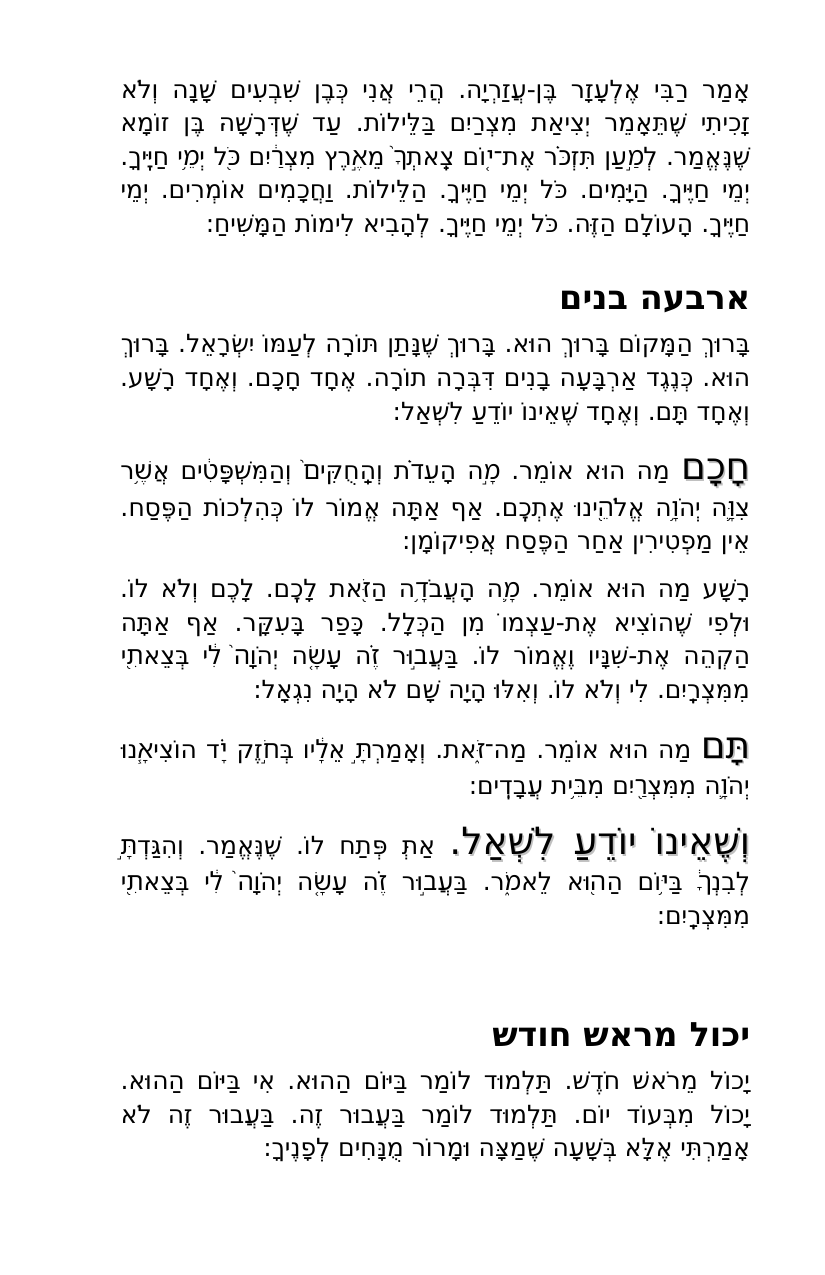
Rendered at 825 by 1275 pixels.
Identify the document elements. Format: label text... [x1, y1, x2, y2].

text יָכוֹל מֵרֹאשׁ חֹדֶשׁ. תַּלְמוּד לוֹמַר בַּיּוֹם הַהוּא. אִי בַּיּוֹם הַהוּא. יָכוֹל מִבְּעוֹד יוֹם. תַּלְמוּד לוֹמַר בַּעֲבוּר זֶה. בַּעֲבוּר זֶה לֹא אָמַרְתִּי אֶלָּא בְּשָׁעָה שֶׁמַצָּה וּמָרוֹר מֻנָּחִים לְפָנֶיךָ: [120, 1066, 750, 1163]
subtitle ארבעה בנים [120, 278, 750, 317]
text וְשֶׁאֵינוֹ יוֹדֵעַ לִשְׁאַל. אַתְּ פְּתַח לוֹ. שֶׁנֶּאֱמַר. וְהִגַּדְתָּ֣ לְבִנְךָ֔ בַּיּ֥וֹם הַה֖וּא לֵאמֹ֑ר. בַּעֲב֣וּר זֶ֗ה עָשָׂ֤ה יְהֹוָה֙ לִ֔י בְּצֵאתִ֖י מִמִּצְרָֽיִם: [120, 819, 750, 930]
text רָשָׁע מַה הוּא אוֹמֵר. מָ֛ה הָעֲבֹדָ֥ה הַזֹּ֖את לָכֶֽם. לָכֶם וְלֹא לוֹ. וּלְפִי שֶׁהוֹצִיא אֶת-עַצְמוֹ מִן הַכְּלָל. כָּפַר בָּעִקָּר. אַף אַתָּה הַקְהֵה אֶת-שִׁנָּיו וֶאֱמוֹר לוֹ. בַּעֲב֣וּר זֶ֗ה עָשָׂ֤ה יְהֹוָה֙ לִ֔י בְּצֵאתִ֖י מִמִּצְרָֽיִם. לִי וְלֹא לוֹ. וְאִלּוּ הָיָה שָׁם לֹא הָיָה נִגְאָל: [120, 574, 750, 704]
text תָּם מַה הוּא אוֹמֵר. מַה־זֹּ֑את. וְאָמַרְתָּ֣ אֵלָ֔יו בְּחֹ֣זֶק יָ֗ד הוֹצִיאָ֧נוּ יְהֹוָ֛ה מִמִּצְרַ֖יִם מִבֵּ֥ית עֲבָדִֽים: [120, 723, 750, 801]
text חָכָם מַה הוּא אוֹמֵר. מָ֣ה הָעֵדֹ֗ת וְהַֽחֻקִּים֙ וְהַמִּשְׁפָּטִ֔ים אֲשֶׁ֥ר צִוָּ֛ה יְהֹוָ֥ה אֱלֹהֵ֖ינוּ אֶתְכֶֽם. אַף אַתָּה אֱמוֹר לוֹ כְּהִלְכוֹת הַפֶּסַח. אֵין מַפְטִירִין אַחַר הַפֶּסַח אֲפִיקוֹמָן: [120, 445, 750, 556]
text אָמַר רַבִּי אֶלְעָזָר בֶּן-עֲזַרְיָה. הֲרֵי אֲנִי כְּבֶן שִׁבְעִים שָׁנָה וְלֹא זָכִיתִי שֶׁתֵּאָמֵר יְצִיאַת מִצְרַיִם בַּלֵּילוֹת. עַד שֶׁדְּרָשָׁהּ בֶּן זוֹמָא שֶׁנֶּאֱמַר. לְמַ֣עַן תִּזְכֹּ֗ר אֶת־י֤וֹם צֵֽאתְךָ֙ מֵאֶ֣רֶץ מִצְרַ֔יִם כֹּ֖ל יְמֵ֥י חַיֶּֽיךָ. יְמֵי חַיֶּיךָ. הַיָּמִים. כֹּל יְמֵי חַיֶּיךָ. הַלֵּילוֹת. וַחֲכָמִים אוֹמְרִים. יְמֵי חַיֶּיךָ. הָעוֹלָם הַזֶּה. כֹּל יְמֵי חַיֶּיךָ. לְהָבִיא לִימוֹת הַמָּשִׁיחַ: [120, 75, 750, 238]
subtitle יכול מראש חודש [120, 1015, 750, 1054]
text בָּרוּךְ הַמָּקוֹם בָּרוּךְ הוּא. בָּרוּךְ שֶׁנָּתַן תּוֹרָה לְעַמּוֹ יִשְׂרָאֵל. בָּרוּךְ הוּא. כְּנֶגֶד אַרְבָּעָה בָנִים דִּבְּרָה תוֹרָה. אֶחָד חָכָם. וְאֶחָד רָשָׁע. וְאֶחָד תָּם. וְאֶחָד שֶׁאֵינוֹ יוֹדֵעַ לִשְׁאַל: [120, 330, 750, 426]
